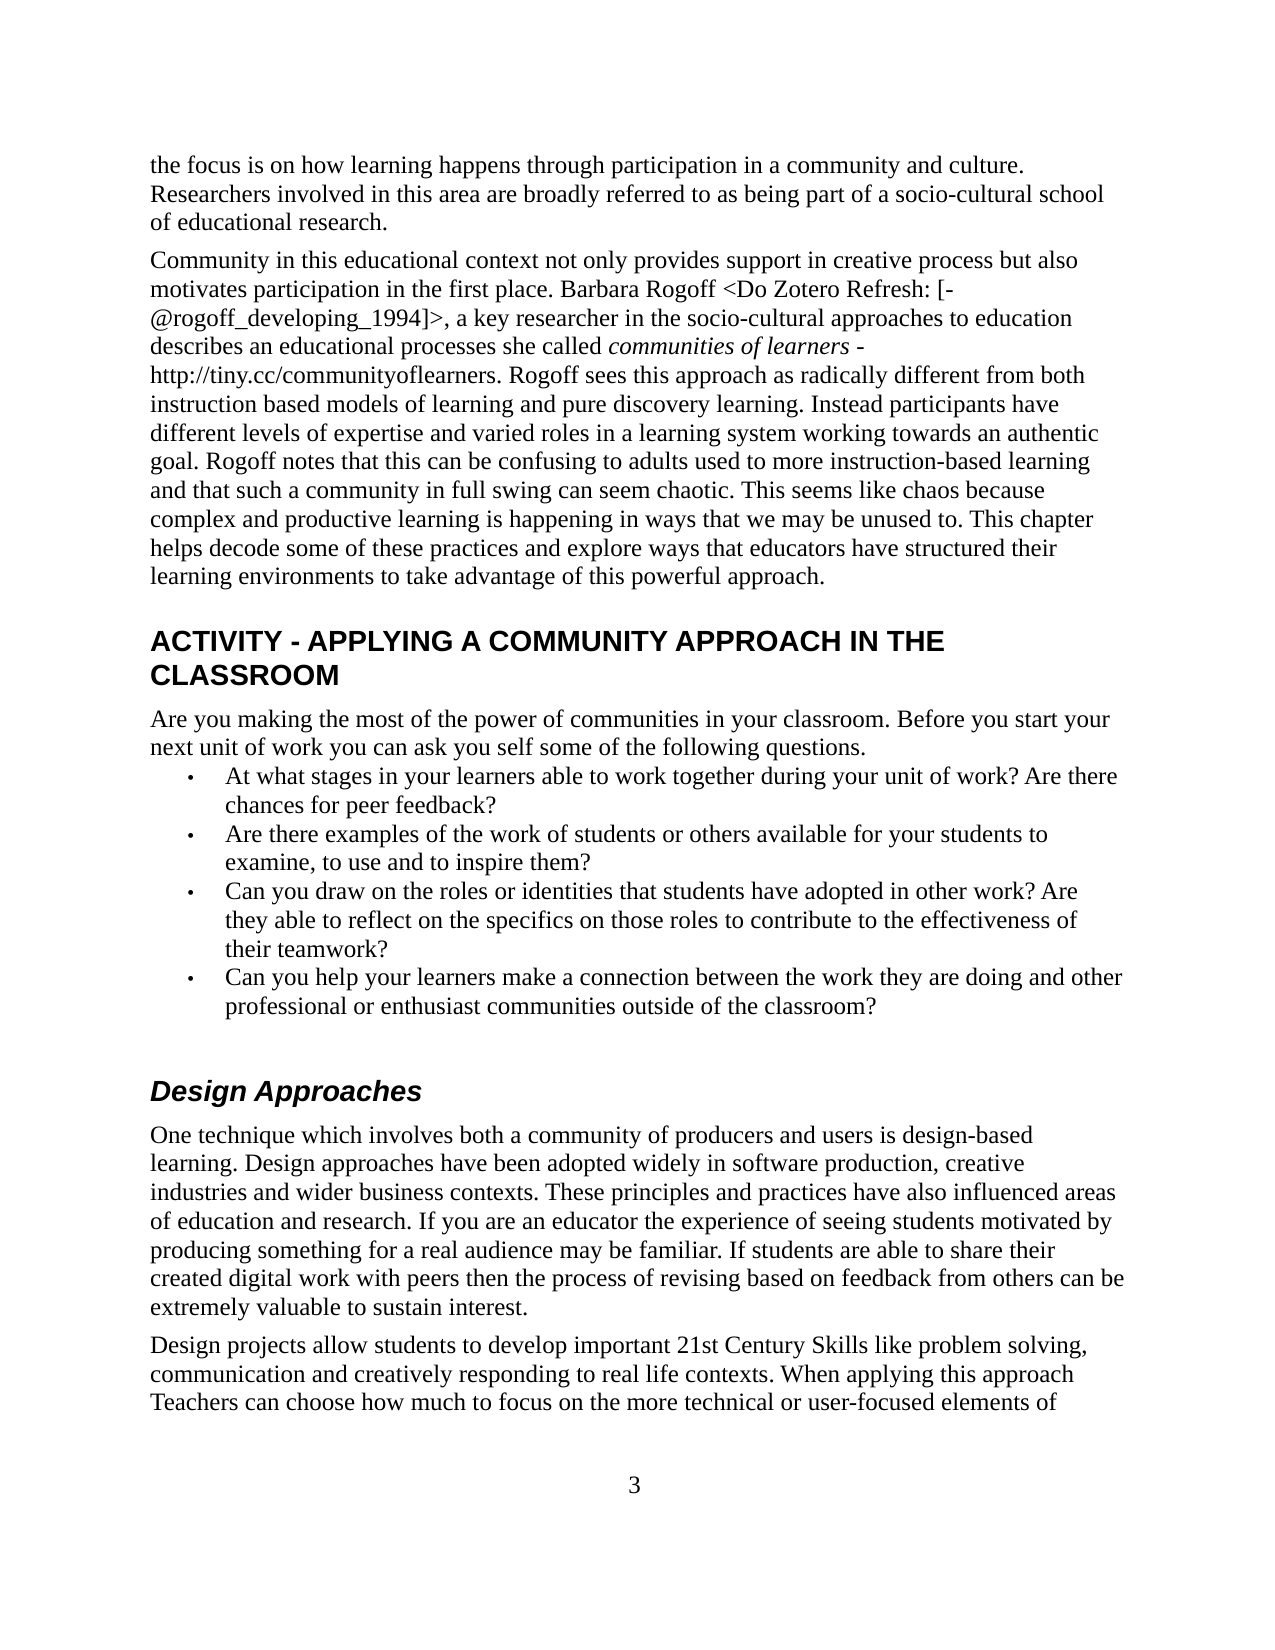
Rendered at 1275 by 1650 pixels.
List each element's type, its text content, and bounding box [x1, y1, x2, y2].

subtitle ACTIVITY - APPLYING A COMMUNITY APPROACH IN THE CLASSROOM [150, 624, 1125, 691]
list At what stages in your learners able to work together during your unit of work? Are there chances for peer feedback? [187, 761, 1125, 819]
list Are there examples of the work of students or others available for your students to examine, to use and to inspire them? [187, 819, 1125, 876]
text Design projects allow students to develop important 21st Century Skills like problem solving, communication and creatively responding to real life contexts. When applying this approach Teachers can choose how much to focus on the more technical or user-focused elements of [150, 1330, 1125, 1416]
text the focus is on how learning happens through participation in a community and culture. Researchers involved in this area are broadly referred to as being part of a socio-cultural school of educational research. [150, 150, 1125, 236]
list Can you draw on the roles or identities that students have adopted in other work? Are they able to reflect on the specifics on those roles to contribute to the effectiveness of their teamwork? [187, 876, 1125, 962]
text One technique which involves both a community of producers and users is design-based learning. Design approaches have been adopted widely in software production, creative industries and wider business contexts. These principles and practices have also influenced areas of education and research. If you are an educator the experience of seeing students motivated by producing something for a real audience may be familiar. If students are able to share their created digital work with peers then the process of revising based on feedback from others can be extremely valuable to sustain interest. [150, 1120, 1125, 1321]
subtitle Design Approaches [150, 1074, 1125, 1107]
list Can you help your learners make a connection between the work they are doing and other professional or enthusiast communities outside of the classroom? [187, 962, 1125, 1020]
text Are you making the most of the power of communities in your classroom. Before you start your next unit of work you can ask you self some of the following questions. [150, 704, 1125, 761]
text Community in this educational context not only provides support in creative process but also motivates participation in the first place. Barbara Rogoff <Do Zotero Refresh: [-@rogoff_developing_1994]>, a key researcher in the socio-cultural approaches to education describes an educational processes she called communities of learners - http://tiny.cc/communityoflearners. Rogoff sees this approach as radically different from both instruction based models of learning and pure discovery learning. Instead participants have different levels of expertise and varied roles in a learning system working towards an authentic goal. Rogoff notes that this can be confusing to adults used to more instruction-based learning and that such a community in full swing can seem chaotic. This seems like chaos because complex and productive learning is happening in ways that we may be unused to. This chapter helps decode some of these practices and explore ways that educators have structured their learning environments to take advantage of this powerful approach. [150, 245, 1125, 590]
